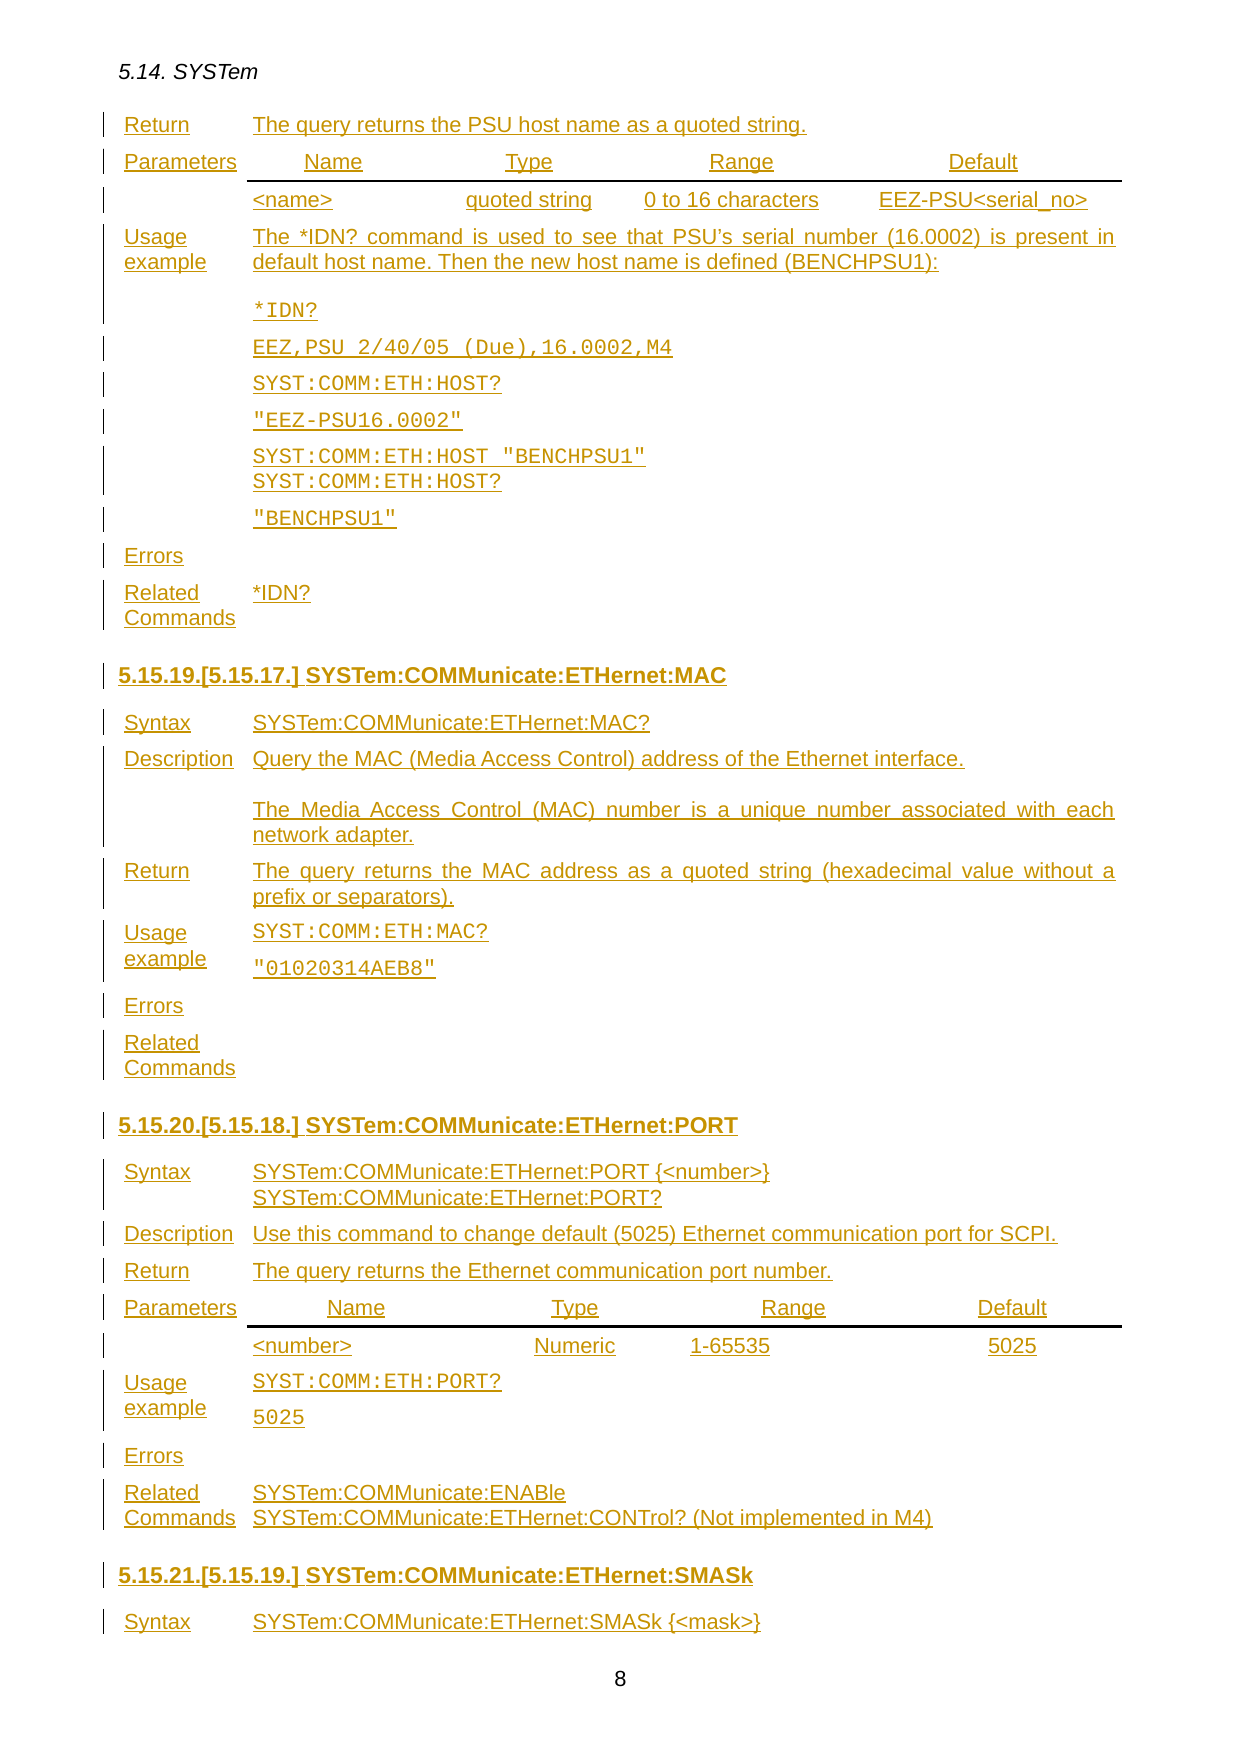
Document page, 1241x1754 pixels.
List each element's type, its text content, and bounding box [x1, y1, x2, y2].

subtitle SYSTem:COMMunicate:ETHernet:PORT [118, 1112, 1122, 1139]
table_cell 5025 [903, 1328, 1122, 1364]
table_cell Usage example [118, 218, 247, 537]
table_cell <name> [247, 182, 419, 218]
table_cell Name [247, 1289, 465, 1325]
table_cell Usage example [118, 915, 247, 987]
table_cell Description [118, 740, 247, 853]
table_cell *IDN? [247, 574, 1122, 636]
table_header SYSTem:COMMunicate:ETHernet:SMASk {<mask>} [247, 1603, 1122, 1640]
table_header Syntax [118, 704, 247, 740]
table_cell The *IDN? command is used to see that PSU’s serial number (16.0002) is present in default host name. Then the new host name is defined (BENCHPSU1): *IDN? EEZ,PSU 2/40/05 (Due),16.0002,M4 SYST:COMM:ETH:HOST? "EEZ-PSU16.0002" SYST:COMM:ETH:HOST "BENCHPSU1" SYST:COMM:ETH:HOST? "BENCHPSU1" [247, 218, 1122, 537]
table_cell The query returns the PSU host name as a quoted string. [247, 106, 1122, 143]
table_cell Description [118, 1215, 247, 1252]
table_cell Related Commands [118, 1024, 247, 1086]
table_cell Related Commands [118, 1474, 247, 1536]
table_cell SYSTem:COMMunicate:ENABle SYSTem:COMMunicate:ETHernet:CONTrol? (Not implemented in M4) [247, 1474, 1122, 1536]
table_cell <number> [247, 1328, 465, 1364]
table_cell Use this command to change default (5025) Ethernet communication port for SCPI. [247, 1215, 1122, 1252]
table_cell Return [118, 853, 247, 914]
table_cell SYST:COMM:ETH:PORT? 5025 [247, 1364, 1122, 1437]
table_cell Parameters [118, 1289, 247, 1364]
table_cell Errors [118, 1437, 247, 1474]
table_cell The query returns the MAC address as a quoted string (hexadecimal value without a prefix or separators). [247, 853, 1122, 914]
table_header SYSTem:COMMunicate:ETHernet:PORT {<number>} SYSTem:COMMunicate:ETHernet:PORT? [247, 1154, 1122, 1215]
table_cell [247, 1024, 1122, 1086]
table_cell Default [903, 1289, 1122, 1325]
table_cell Parameters [118, 143, 247, 218]
table_cell Type [419, 143, 638, 179]
table_cell Return [118, 106, 247, 143]
table_cell Name [247, 143, 419, 179]
table_cell 0 to 16 characters [638, 182, 844, 218]
table_header Syntax [118, 1154, 247, 1215]
table_cell Usage example [118, 1364, 247, 1437]
table_cell [247, 1437, 1122, 1474]
table_cell Related Commands [118, 574, 247, 636]
table_cell Return [118, 1252, 247, 1289]
table_cell Errors [118, 987, 247, 1024]
table_cell The query returns the Ethernet communication port number. [247, 1252, 1122, 1289]
subtitle SYSTem:COMMunicate:ETHernet:SMASk [118, 1562, 1122, 1588]
table_cell [247, 538, 1122, 574]
table_cell quoted string [419, 182, 638, 218]
table_cell Errors [118, 538, 247, 574]
table_cell Type [465, 1289, 684, 1325]
table_cell Default [844, 143, 1122, 179]
table_cell [247, 987, 1122, 1024]
table_cell Range [684, 1289, 903, 1325]
table_cell Query the MAC (Media Access Control) address of the Ethernet interface. The Media Access Control (MAC) number is a unique number associated with each network adapter. [247, 740, 1122, 853]
table_header Syntax [118, 1603, 247, 1640]
table_cell Range [638, 143, 844, 179]
table_header SYSTem:COMMunicate:ETHernet:MAC? [247, 704, 1122, 740]
table_cell Numeric [465, 1328, 684, 1364]
table_cell SYST:COMM:ETH:MAC? "01020314AEB8" [247, 915, 1122, 987]
table_cell EEZ-PSU<serial_no> [844, 182, 1122, 218]
subtitle SYSTem:COMMunicate:ETHernet:MAC [118, 662, 1122, 689]
table_cell 1-65535 [684, 1328, 903, 1364]
